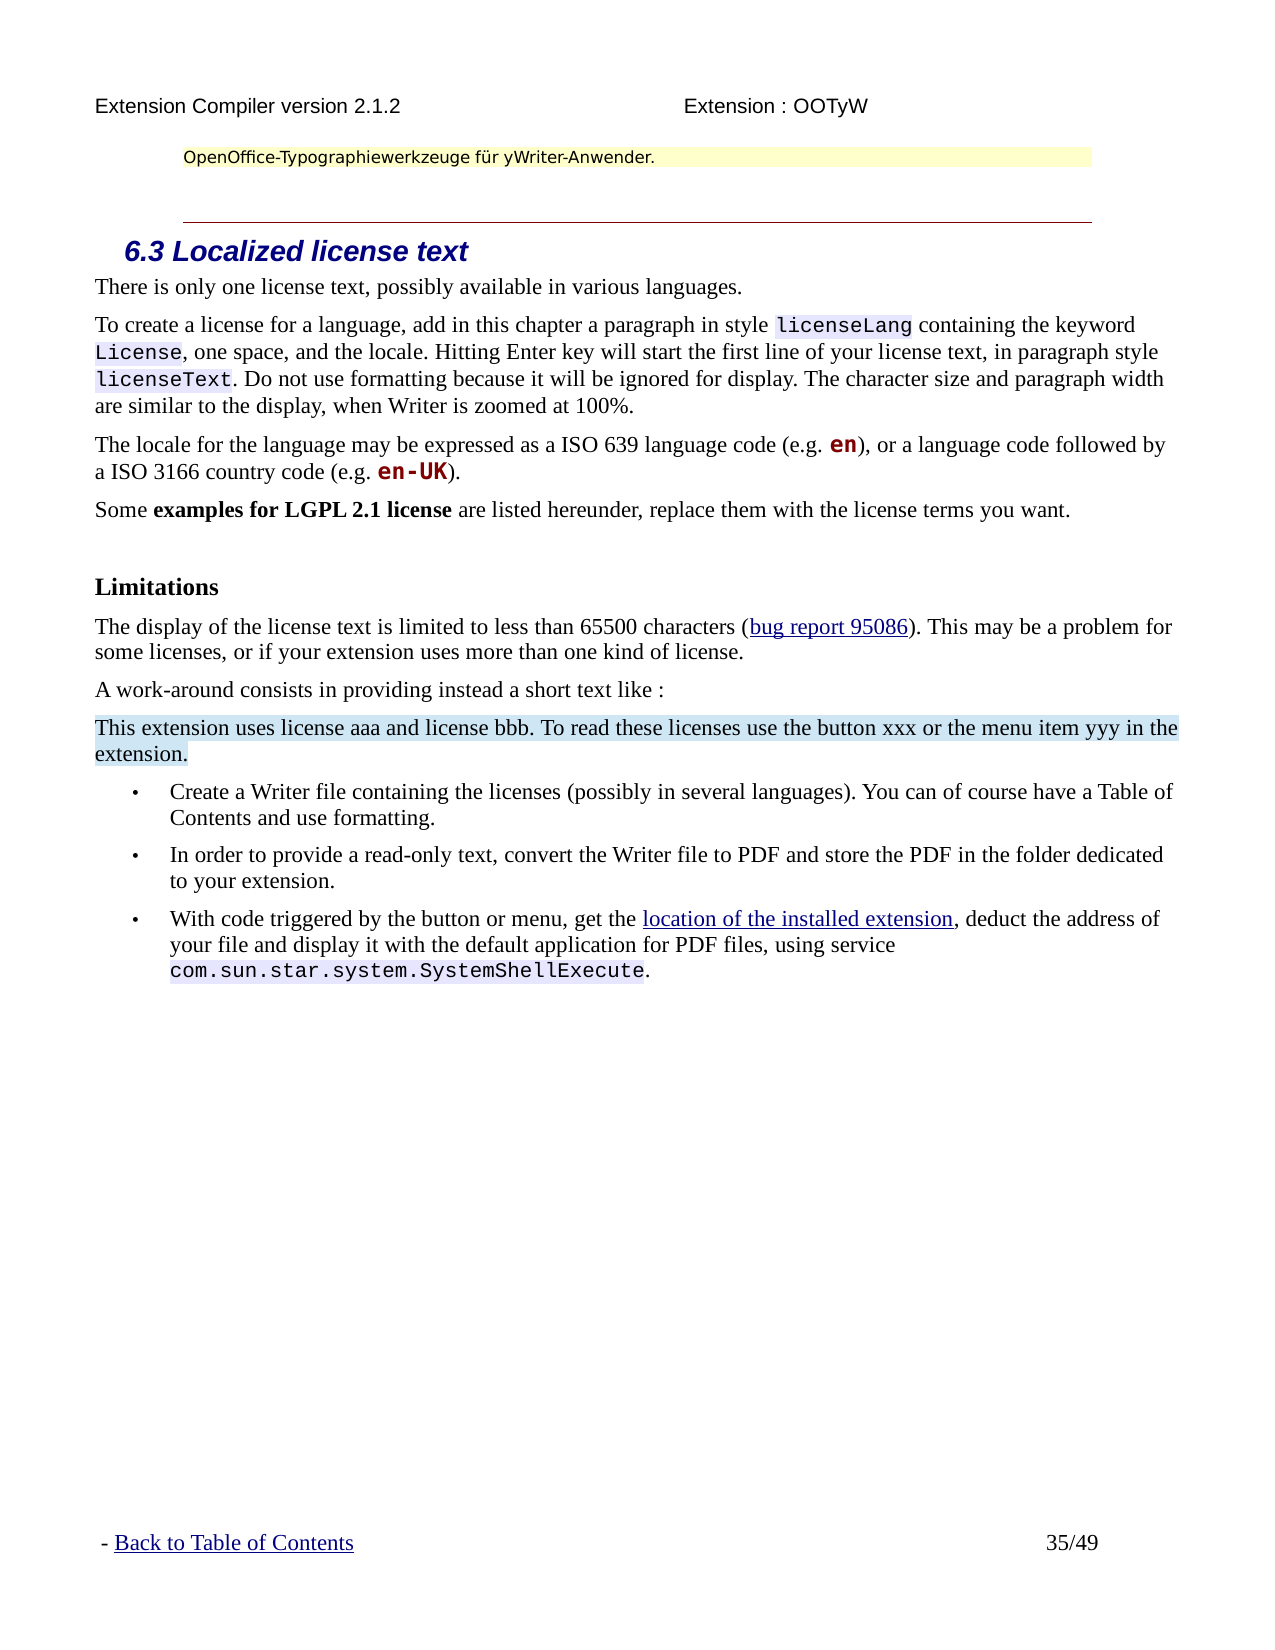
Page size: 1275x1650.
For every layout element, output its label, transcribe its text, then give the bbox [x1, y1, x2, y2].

text Some examples for LGPL 2.1 license are listed hereunder, replace them with the license terms you want. [94, 497, 1181, 523]
text A work-around consists in providing instead a short text like : [94, 677, 1181, 703]
text OpenOffice-Typographiewerkzeuge für yWriter-Anwender. [183, 147, 1092, 167]
text The locale for the language may be expressed as a ISO 639 language code (e.g. en), or a language code followed by a ISO 3166 country code (e.g. en-UK). [94, 431, 1181, 485]
list Create a Writer file containing the licenses (possibly in several languages). You can of course have a Table of Contents and use formatting. [132, 779, 1181, 830]
list With code triggered by the button or menu, get the location of the installed extension, deduct the address of your file and display it with the default application for PDF files, using service com.sun.star.system.SystemShellExecute. [132, 906, 1181, 984]
text This extension uses license aaa and license bbb. To read these licenses use the button xxx or the menu item yyy in the extension. [94, 715, 1181, 766]
text There is only one license text, possibly available in various languages. [94, 274, 1181, 299]
list In order to provide a read-only text, convert the Writer file to PDF and store the PDF in the folder dedicated to your extension. [132, 842, 1181, 893]
subtitle Localized license text [124, 235, 1181, 268]
text Limitations [94, 573, 1181, 601]
text The display of the license text is limited to less than 65500 characters (bug report 95086). This may be a problem for some licenses, or if your extension uses more than one kind of license. [94, 614, 1181, 665]
text To create a license for a language, add in this chapter a paragraph in style licenseLang containing the keyword License, one space, and the locale. Hitting Enter key will start the first line of your license text, in paragraph style licenseText. Do not use formatting because it will be ignored for display. The character size and paragraph width are similar to the display, when Writer is zoomed at 100%. [94, 312, 1181, 418]
